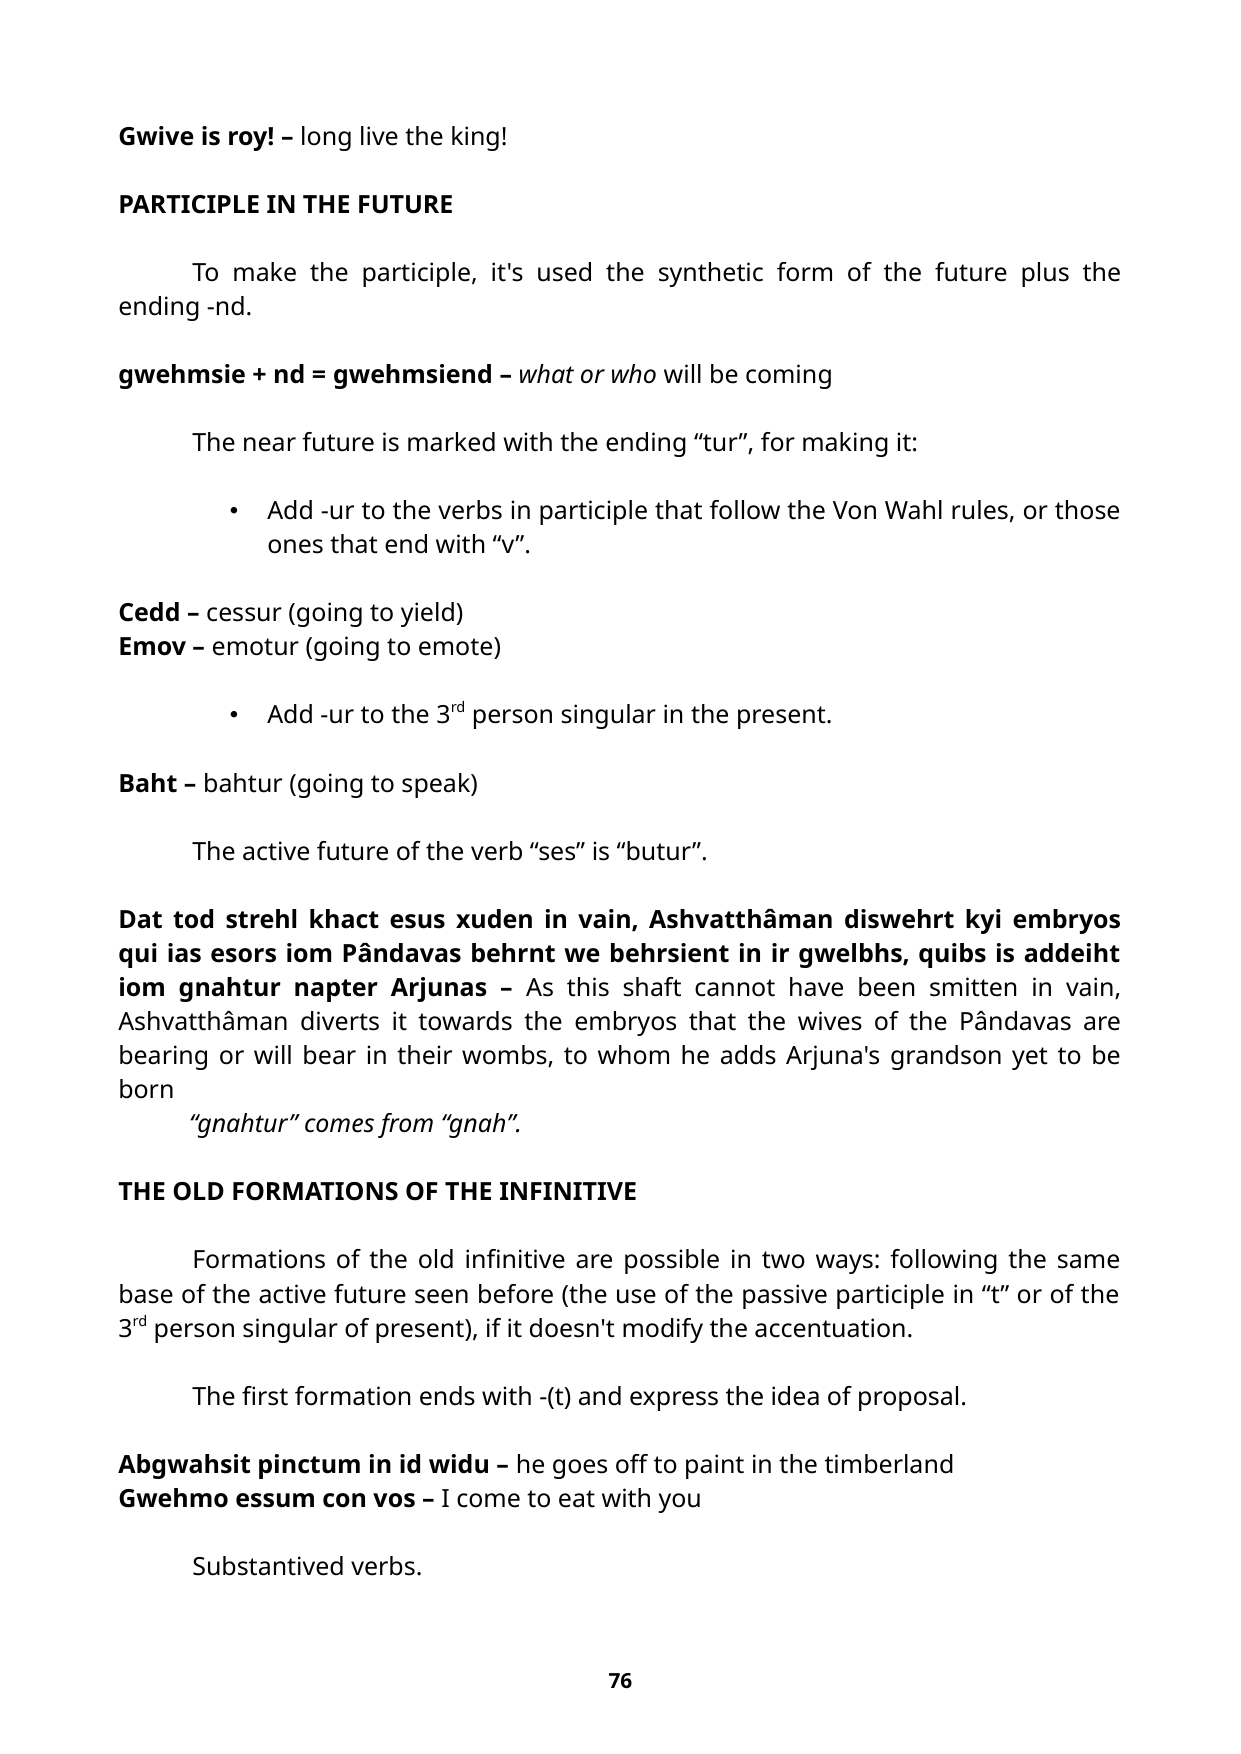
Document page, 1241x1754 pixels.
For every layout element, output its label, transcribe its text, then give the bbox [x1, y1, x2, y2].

text Dat tod strehl khact esus xuden in vain, Ashvatthâman diswehrt kyi embryos qui ias esors iom Pândavas behrnt we behrsient in ir gwelbhs, quibs is addeiht iom gnahtur napter Arjunas – As this shaft cannot have been smitten in vain, Ashvatthâman diverts it towards the embryos that the wives of the Pândavas are bearing or will bear in their wombs, to whom he adds Arjuna's grandson yet to be born [118, 902, 1122, 1106]
list Add -ur to the 3rd person singular in the present. [229, 697, 1122, 731]
text gwehmsie + nd = gwehmsiend – what or who will be coming [118, 357, 1122, 391]
subtitle PARTICIPLE IN THE FUTURE [118, 186, 1122, 220]
text The near future is marked with the ending “tur”, for making it: [118, 425, 1122, 459]
text The first formation ends with -(t) and express the idea of proposal. [118, 1378, 1122, 1412]
text “gnahtur” comes from “gnah”. [189, 1106, 1122, 1140]
text Emov – emotur (going to emote) [118, 629, 1122, 663]
text Gwehmo essum con vos – I come to eat with you [118, 1481, 1122, 1515]
text Formations of the old infinitive are possible in two ways: following the same base of the active future seen before (the use of the passive participle in “t” or of the 3rd person singular of present), if it doesn't modify the accentuation. [118, 1242, 1122, 1344]
text Substantived verbs. [118, 1549, 1122, 1583]
text Baht – bahtur (going to speak) [118, 765, 1122, 799]
text To make the participle, it's used the synthetic form of the future plus the ending -nd. [118, 254, 1122, 322]
text Gwive is roy! – long live the king! [118, 118, 1122, 152]
subtitle THE OLD FORMATIONS OF THE INFINITIVE [118, 1174, 1122, 1208]
list Add -ur to the verbs in participle that follow the Von Wahl rules, or those ones that end with “v”. [229, 493, 1122, 561]
text The active future of the verb “ses” is “butur”. [118, 833, 1122, 867]
text Abgwahsit pinctum in id widu – he goes off to paint in the timberland [118, 1447, 1122, 1481]
text Cedd – cessur (going to yield) [118, 595, 1122, 629]
